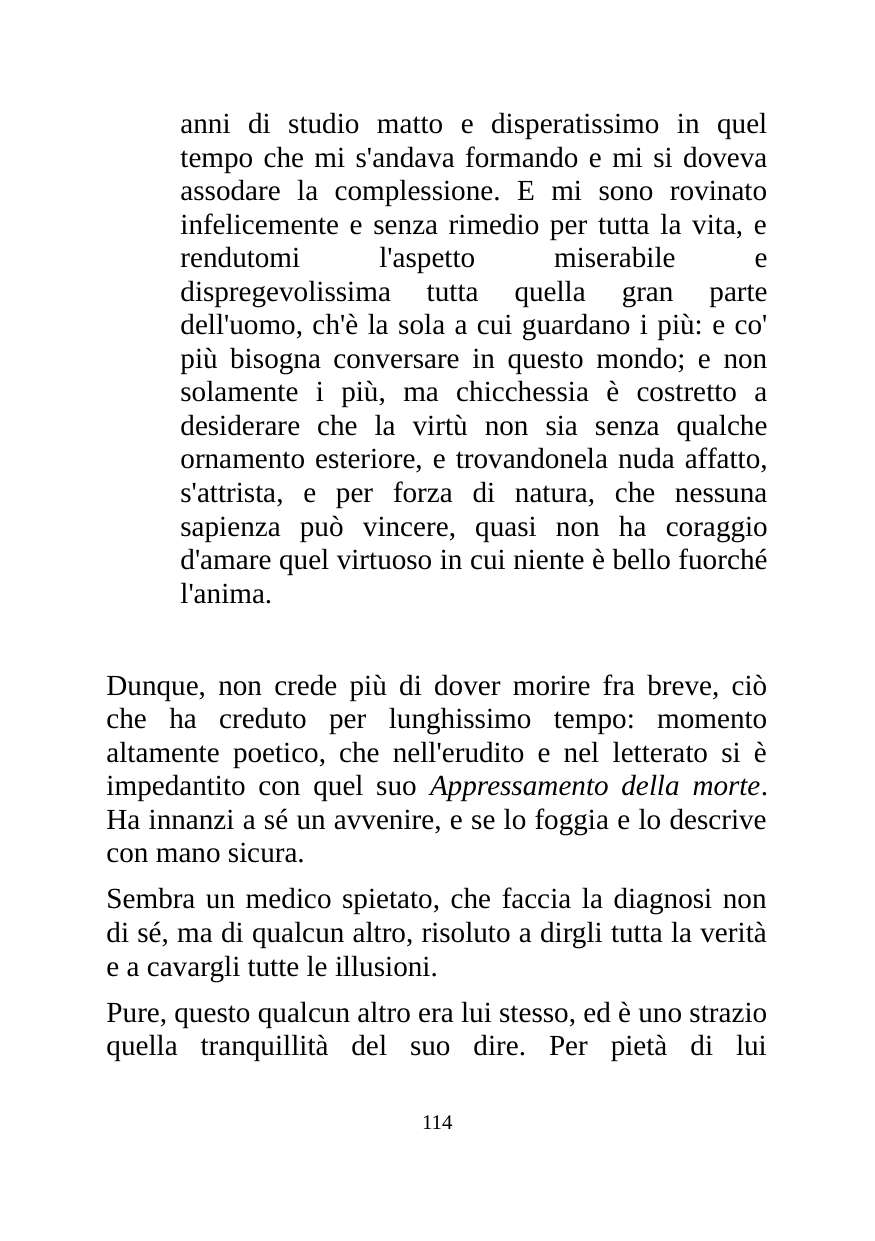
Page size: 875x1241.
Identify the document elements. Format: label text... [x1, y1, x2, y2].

text Pure, questo qualcun altro era lui stesso, ed è uno strazio quella tranquillità del suo dire. Per pietà di lui [106, 995, 768, 1062]
text Dunque, non crede più di dover morire fra breve, ciò che ha creduto per lunghissimo tempo: momento altamente poetico, che nell'erudito e nel letterato si è impedantito con quel suo Appressamento della morte. Ha innanzi a sé un avvenire, e se lo foggia e lo descrive con mano sicura. [106, 668, 768, 869]
text Sembra un medico spietato, che faccia la diagnosi non di sé, ma di qualcun altro, risoluto a dirgli tutta la verità e a cavargli tutte le illusioni. [106, 882, 768, 982]
text anni di studio matto e disperatissimo in quel tempo che mi s'andava formando e mi si doveva assodare la complessione. E mi sono rovinato infelicemente e senza rimedio per tutta la vita, e rendutomi l'aspetto miserabile e dispregevolissima tutta quella gran parte dell'uomo, ch'è la sola a cui guardano i più: e co' più bisogna conversare in questo mondo; e non solamente i più, ma chicchessia è costretto a desiderare che la virtù non sia senza qualche ornamento esteriore, e trovandonela nuda affatto, s'attrista, e per forza di natura, che nessuna sapienza può vincere, quasi non ha coraggio d'amare quel virtuoso in cui niente è bello fuorché l'anima. [180, 106, 768, 609]
